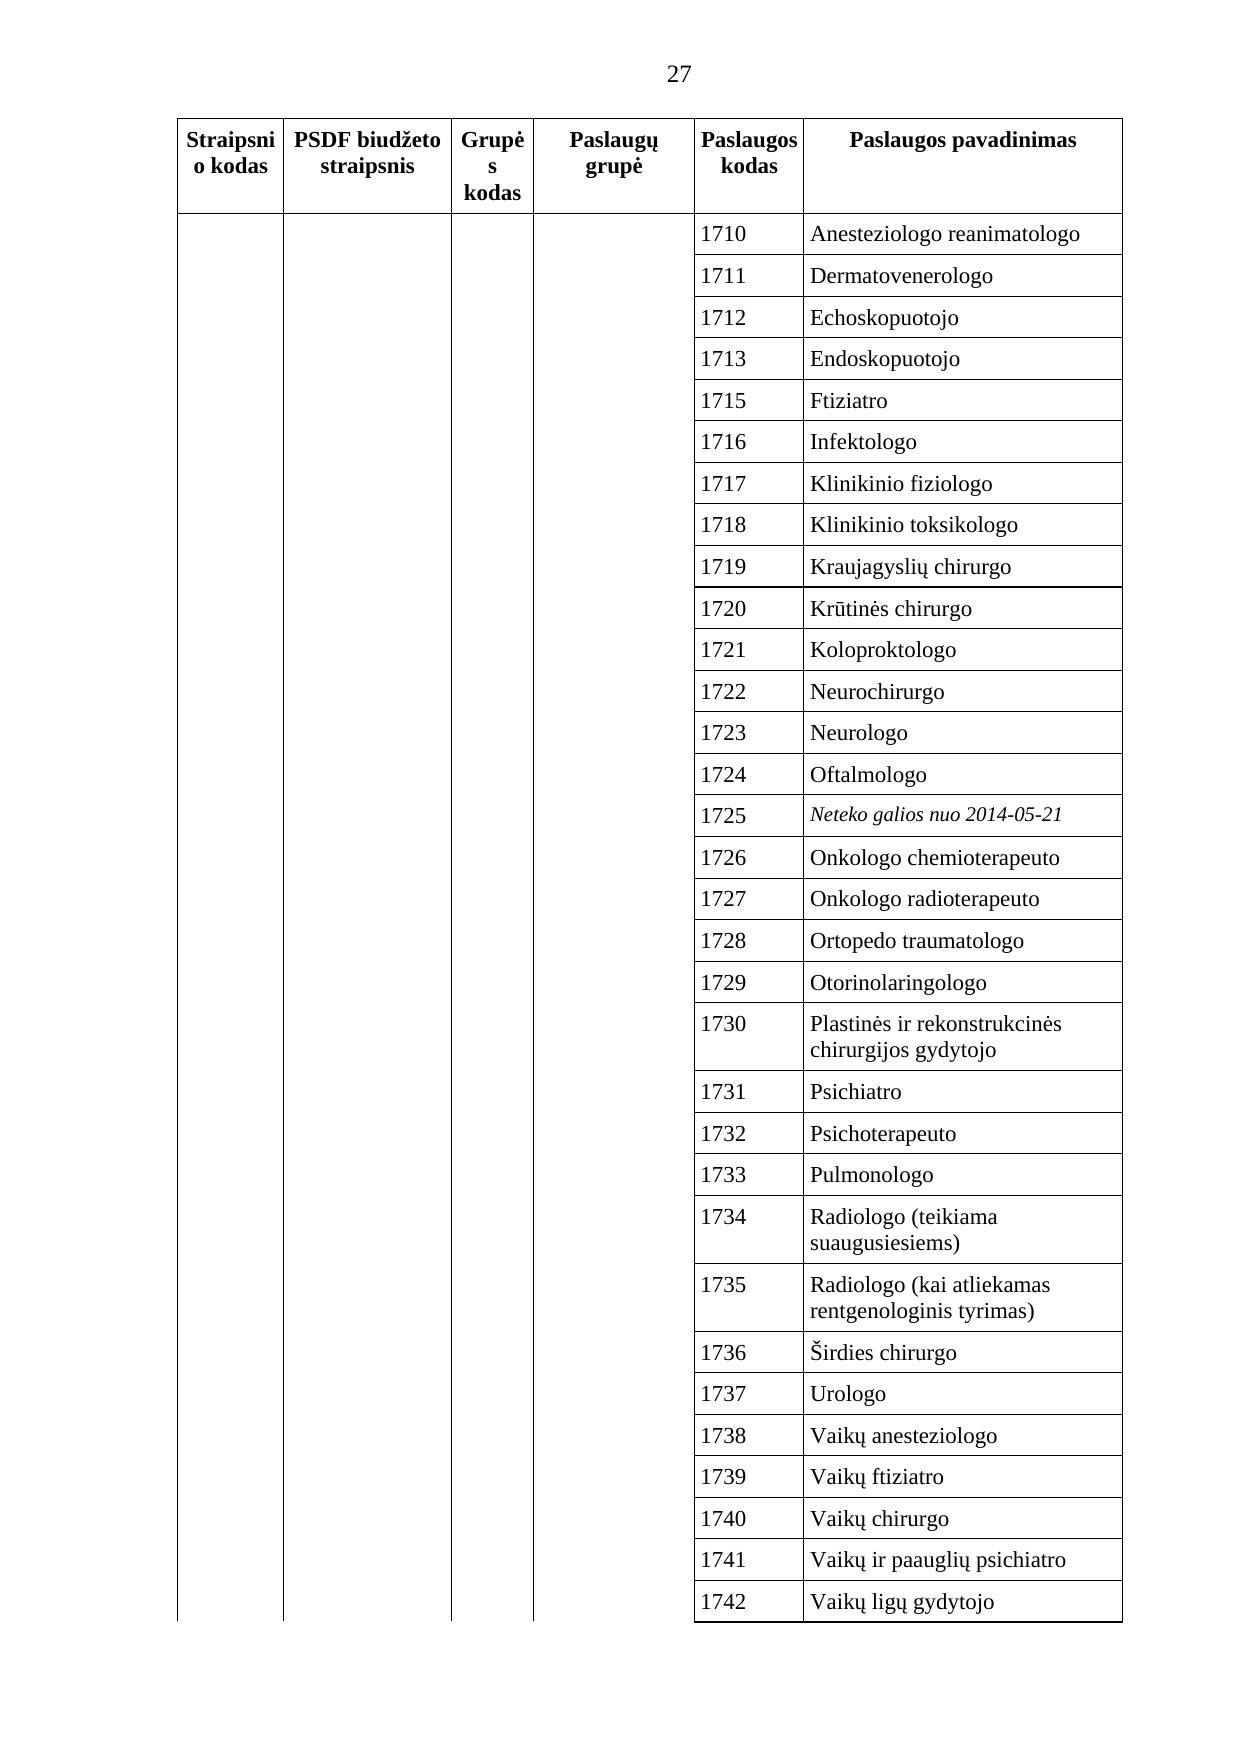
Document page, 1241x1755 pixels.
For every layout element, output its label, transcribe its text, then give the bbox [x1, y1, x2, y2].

table_cell [534, 1497, 694, 1538]
table_cell 1741 [695, 1539, 803, 1580]
table_cell [178, 1372, 283, 1414]
table_cell 1717 [695, 463, 803, 503]
table_cell [284, 878, 451, 919]
table_cell Vaikų ligų gydytojo [804, 1581, 1122, 1621]
table_cell 1720 [695, 588, 803, 628]
table_cell [178, 628, 283, 669]
table_cell [452, 1580, 533, 1621]
table_cell [284, 296, 451, 337]
table_cell [178, 1455, 283, 1497]
table_cell [178, 1580, 283, 1621]
table_cell [452, 670, 533, 711]
table_cell [534, 462, 694, 503]
table_cell [534, 919, 694, 961]
table_cell Oftalmologo [804, 754, 1122, 794]
table_cell [534, 1070, 694, 1112]
table_cell [284, 1372, 451, 1414]
table_cell Urologo [804, 1373, 1122, 1414]
table_cell [178, 503, 283, 545]
table_cell [534, 961, 694, 1002]
table_cell [284, 1263, 451, 1331]
table_cell [178, 1263, 283, 1331]
table_cell [534, 1538, 694, 1580]
table_cell [178, 379, 283, 420]
table_cell 1730 [695, 1003, 803, 1070]
table_cell [452, 961, 533, 1002]
table_cell [534, 1372, 694, 1414]
table_cell [284, 379, 451, 420]
table_cell [452, 337, 533, 379]
table_header Paslaugos pavadinimas [804, 119, 1122, 212]
table_cell [452, 1331, 533, 1372]
table_cell Neteko galios nuo 2014-05-21 [804, 795, 1122, 836]
table_cell Onkologo chemioterapeuto [804, 837, 1122, 877]
table_cell 1739 [695, 1456, 803, 1497]
table_cell 1711 [695, 255, 803, 296]
table_cell 1735 [695, 1264, 803, 1331]
table_cell [534, 545, 694, 586]
table_cell [534, 711, 694, 753]
table_cell 1718 [695, 504, 803, 545]
table_cell 1737 [695, 1373, 803, 1414]
table_cell [534, 1195, 694, 1263]
table_cell [284, 753, 451, 794]
table_cell [534, 586, 694, 628]
table_cell [178, 214, 283, 254]
table_cell Otorinolaringologo [804, 962, 1122, 1002]
table_cell Krūtinės chirurgo [804, 588, 1122, 628]
table_cell 1719 [695, 546, 803, 586]
table_cell [178, 586, 283, 628]
table_cell [534, 503, 694, 545]
table_cell 1722 [695, 671, 803, 711]
table_cell [178, 1070, 283, 1112]
table_cell [178, 794, 283, 836]
table_cell Psichiatro [804, 1071, 1122, 1112]
table_cell [452, 836, 533, 877]
table_cell Ftiziatro [804, 380, 1122, 420]
table_cell Pulmonologo [804, 1154, 1122, 1195]
table_cell Neurologo [804, 712, 1122, 753]
table_cell [452, 878, 533, 919]
table_cell [452, 794, 533, 836]
table_cell [284, 1195, 451, 1263]
table_cell [452, 711, 533, 753]
table_cell [178, 545, 283, 586]
table_cell [452, 1414, 533, 1455]
table_cell [284, 794, 451, 836]
table_cell Echoskopuotojo [804, 297, 1122, 337]
table_cell 1725 [695, 795, 803, 836]
table_cell [284, 961, 451, 1002]
table_cell [534, 1580, 694, 1621]
table_cell [534, 878, 694, 919]
table_cell [284, 919, 451, 961]
table_cell Kraujagyslių chirurgo [804, 546, 1122, 586]
table_cell Klinikinio fiziologo [804, 463, 1122, 503]
table_header Paslaugų grupė [534, 119, 694, 212]
table_cell [452, 1538, 533, 1580]
table_cell [452, 1070, 533, 1112]
table_cell Ortopedo traumatologo [804, 920, 1122, 961]
table_cell Vaikų anesteziologo [804, 1415, 1122, 1455]
table_cell Vaikų chirurgo [804, 1498, 1122, 1538]
table_cell 1715 [695, 380, 803, 420]
table_cell 1710 [695, 214, 803, 254]
table_cell [284, 254, 451, 296]
table_cell Radiologo (teikiama suaugusiesiems) [804, 1196, 1122, 1263]
table_cell [178, 711, 283, 753]
table_cell [452, 1112, 533, 1153]
table_cell Onkologo radioterapeuto [804, 879, 1122, 919]
table_cell [178, 670, 283, 711]
table_cell [452, 1002, 533, 1070]
table_cell [534, 214, 694, 254]
table_cell [284, 836, 451, 877]
table_cell [284, 1112, 451, 1153]
table_cell [284, 214, 451, 254]
table_cell 1733 [695, 1154, 803, 1195]
table_cell [452, 628, 533, 669]
table_cell Radiologo (kai atliekamas rentgenologinis tyrimas) [804, 1264, 1122, 1331]
table_cell 1712 [695, 297, 803, 337]
table_cell Širdies chirurgo [804, 1332, 1122, 1372]
table_cell 1729 [695, 962, 803, 1002]
table_cell 1727 [695, 879, 803, 919]
table_cell [452, 1497, 533, 1538]
table_cell [178, 878, 283, 919]
table_cell [452, 254, 533, 296]
table_cell [452, 1455, 533, 1497]
table_cell [452, 1153, 533, 1195]
table_cell [178, 1112, 283, 1153]
table_cell [452, 1263, 533, 1331]
table_cell [452, 545, 533, 586]
table_cell 1713 [695, 338, 803, 379]
table_cell 1728 [695, 920, 803, 961]
table_cell [452, 503, 533, 545]
table_cell [534, 1002, 694, 1070]
table_cell 1734 [695, 1196, 803, 1263]
table_cell [178, 1538, 283, 1580]
table_cell [534, 628, 694, 669]
table_header Paslaugos kodas [695, 119, 803, 212]
table_cell [534, 1455, 694, 1497]
table_cell [452, 214, 533, 254]
table_cell [178, 462, 283, 503]
table_cell 1726 [695, 837, 803, 877]
table_cell [178, 1497, 283, 1538]
table_header Straipsnio kodas [178, 119, 283, 212]
table_cell [534, 337, 694, 379]
table_cell Dermatovenerologo [804, 255, 1122, 296]
table_cell [284, 711, 451, 753]
table_cell Anesteziologo reanimatologo [804, 214, 1122, 254]
table_cell [534, 1153, 694, 1195]
table_cell Psichoterapeuto [804, 1113, 1122, 1153]
table_header PSDF biudžeto straipsnis [284, 119, 451, 212]
table_cell [452, 1195, 533, 1263]
table_cell Klinikinio toksikologo [804, 504, 1122, 545]
table_cell [534, 1112, 694, 1153]
table_cell [534, 836, 694, 877]
table_cell Infektologo [804, 421, 1122, 462]
table_cell 1721 [695, 629, 803, 669]
table_cell [284, 628, 451, 669]
table_cell [284, 545, 451, 586]
table_cell [284, 1455, 451, 1497]
table_cell [284, 670, 451, 711]
table_cell [452, 753, 533, 794]
table_cell [284, 1580, 451, 1621]
table_cell 1724 [695, 754, 803, 794]
table_cell [452, 1372, 533, 1414]
table_cell [284, 462, 451, 503]
table_cell [284, 1331, 451, 1372]
table_cell [284, 1497, 451, 1538]
table_cell [452, 379, 533, 420]
table_cell [534, 254, 694, 296]
table_cell Vaikų ir paauglių psichiatro [804, 1539, 1122, 1580]
table_cell Vaikų ftiziatro [804, 1456, 1122, 1497]
table_cell [284, 586, 451, 628]
table_cell [178, 296, 283, 337]
table_cell [284, 420, 451, 462]
table_cell [534, 1331, 694, 1372]
table_cell [452, 586, 533, 628]
table_cell [178, 1331, 283, 1372]
table_cell Plastinės ir rekonstrukcinės chirurgijos gydytojo [804, 1003, 1122, 1070]
table_cell [534, 379, 694, 420]
table_cell Endoskopuotojo [804, 338, 1122, 379]
table_cell [284, 1414, 451, 1455]
table_cell [178, 337, 283, 379]
table_cell [452, 919, 533, 961]
table_cell [452, 420, 533, 462]
table_cell [178, 254, 283, 296]
table_cell 1736 [695, 1332, 803, 1372]
table_cell 1731 [695, 1071, 803, 1112]
table_cell [452, 462, 533, 503]
table_cell [178, 1153, 283, 1195]
table_cell [284, 1538, 451, 1580]
table_cell [284, 503, 451, 545]
table_cell 1740 [695, 1498, 803, 1538]
table_cell [534, 670, 694, 711]
table_cell [178, 753, 283, 794]
table_cell [534, 1414, 694, 1455]
table_cell [178, 961, 283, 1002]
table_cell [534, 1263, 694, 1331]
table_cell [284, 1070, 451, 1112]
table_cell [534, 420, 694, 462]
table_cell 1738 [695, 1415, 803, 1455]
table_cell Neurochirurgo [804, 671, 1122, 711]
table_header Grupės kodas [452, 119, 533, 212]
table_cell [534, 296, 694, 337]
table_cell [284, 1153, 451, 1195]
table_cell [178, 420, 283, 462]
table_cell [178, 919, 283, 961]
table_cell [534, 753, 694, 794]
table_cell 1742 [695, 1581, 803, 1621]
table_cell [178, 1414, 283, 1455]
table_cell [178, 1002, 283, 1070]
table_cell [178, 1195, 283, 1263]
table_cell [452, 296, 533, 337]
table_cell 1732 [695, 1113, 803, 1153]
table_cell Koloproktologo [804, 629, 1122, 669]
table_cell 1716 [695, 421, 803, 462]
table_cell [178, 836, 283, 877]
table_cell [284, 337, 451, 379]
table_cell [534, 794, 694, 836]
table_cell [284, 1002, 451, 1070]
table_cell 1723 [695, 712, 803, 753]
